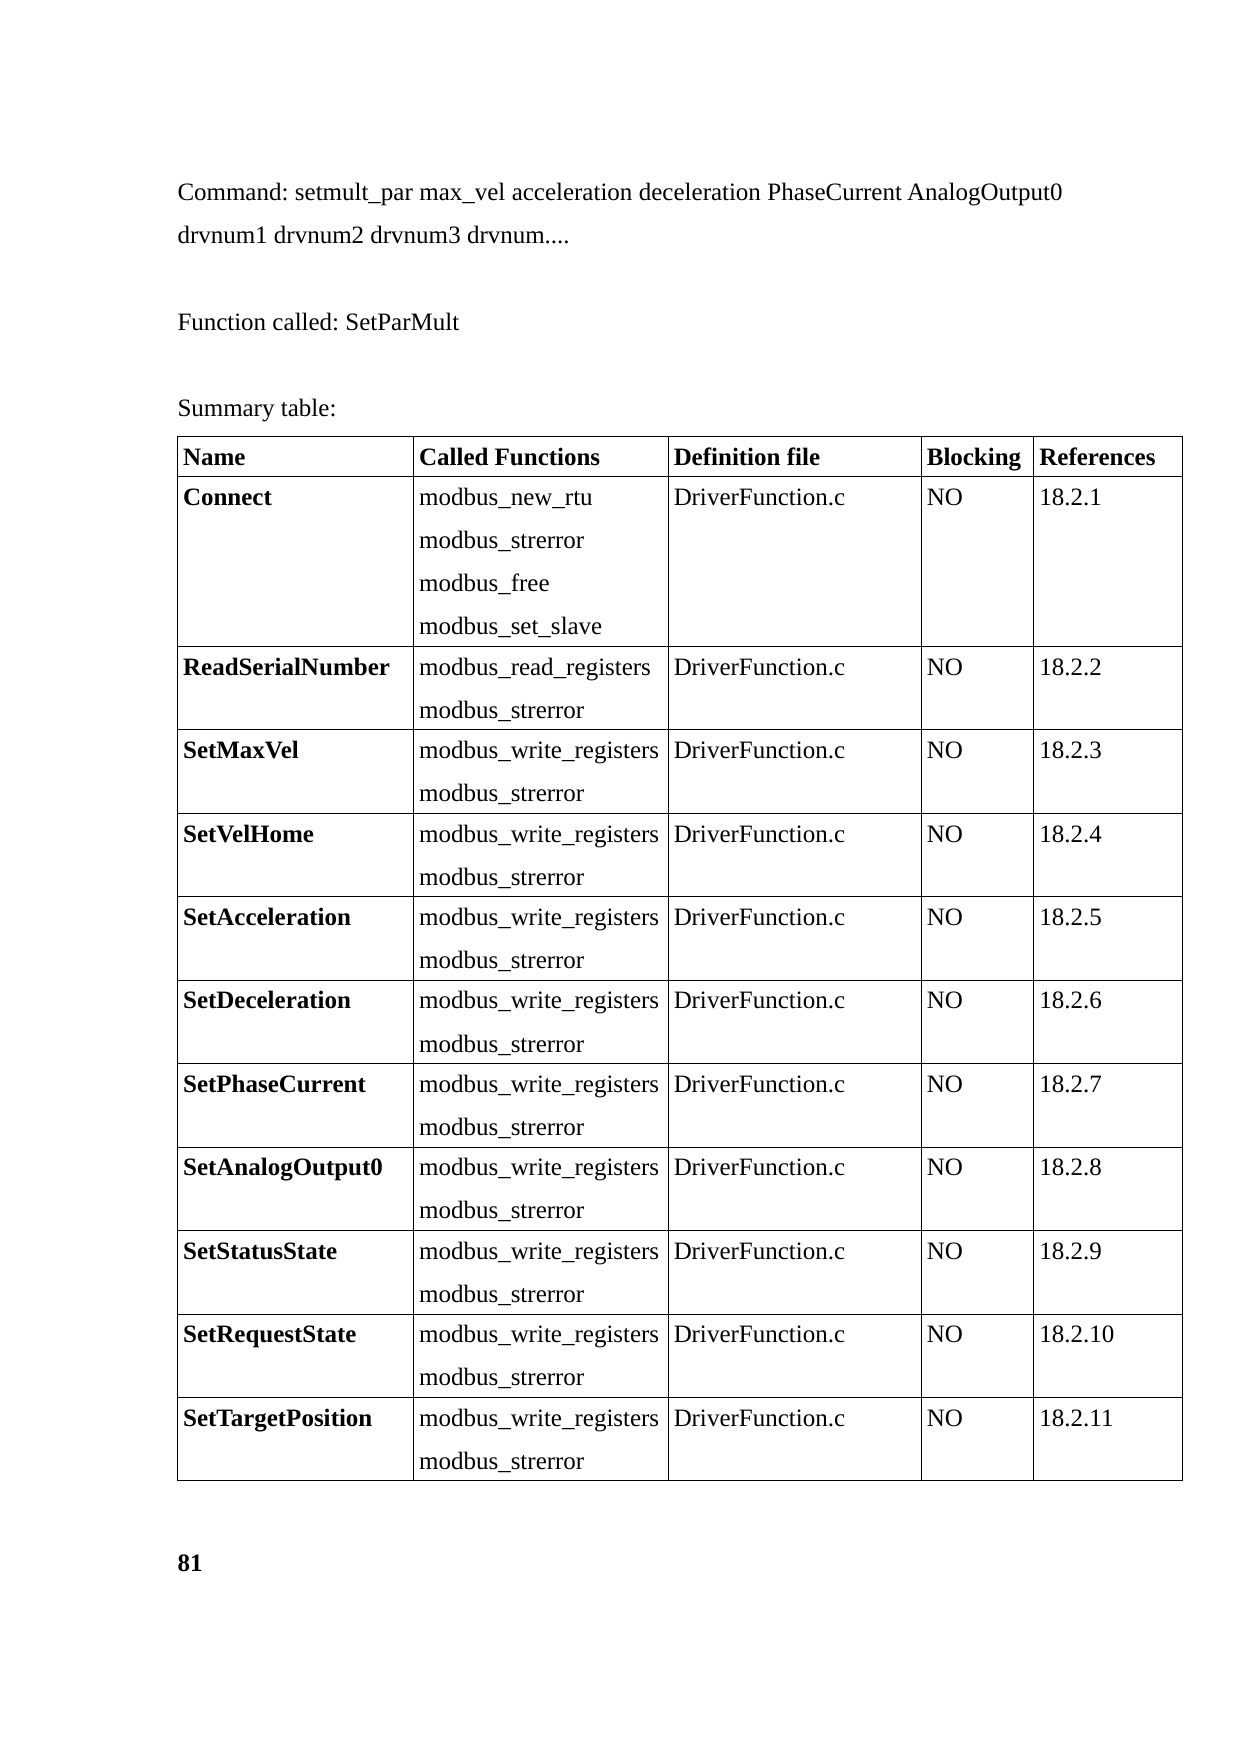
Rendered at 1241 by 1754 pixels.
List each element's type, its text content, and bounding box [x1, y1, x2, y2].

table_cell modbus_write_registers modbus_strerror [414, 814, 668, 896]
table_cell SetTargetPosition [178, 1398, 413, 1480]
table_cell modbus_write_registers modbus_strerror [414, 1148, 668, 1230]
table_header Definition file [669, 437, 921, 476]
table_cell SetMaxVel [178, 730, 413, 813]
table_cell DriverFunction.c [669, 477, 921, 646]
table_cell NO [922, 1064, 1033, 1147]
table_cell 18.2.1 [1034, 477, 1182, 646]
table_cell 18.2.9 [1034, 1231, 1182, 1313]
table_cell DriverFunction.c [669, 981, 921, 1063]
table_header Called Functions [414, 437, 668, 476]
table_header Blocking [922, 437, 1033, 476]
table_cell NO [922, 814, 1033, 896]
table_cell modbus_write_registers modbus_strerror [414, 981, 668, 1063]
table_cell SetStatusState [178, 1231, 413, 1313]
table_cell DriverFunction.c [669, 647, 921, 729]
table_cell DriverFunction.c [669, 1148, 921, 1230]
table_cell 18.2.5 [1034, 897, 1182, 980]
table_cell NO [922, 730, 1033, 813]
table_cell DriverFunction.c [669, 1064, 921, 1147]
text Command: setmult_par max_vel acceleration deceleration PhaseCurrent AnalogOutput0 drvnum1 drvnum2 drvnum3 drvnum.... [177, 177, 1063, 249]
table_cell DriverFunction.c [669, 1315, 921, 1397]
table_cell DriverFunction.c [669, 897, 921, 980]
table_cell modbus_write_registers modbus_strerror [414, 1231, 668, 1313]
table_header Name [178, 437, 413, 476]
table_cell NO [922, 477, 1033, 646]
table_cell NO [922, 647, 1033, 729]
table_cell 18.2.3 [1034, 730, 1182, 813]
table_cell modbus_write_registers modbus_strerror [414, 1398, 668, 1480]
table_cell NO [922, 1231, 1033, 1313]
table_cell SetDeceleration [178, 981, 413, 1063]
table_cell modbus_write_registers modbus_strerror [414, 1064, 668, 1147]
table_cell modbus_read_registers modbus_strerror [414, 647, 668, 729]
table_cell 18.2.4 [1034, 814, 1182, 896]
table_cell DriverFunction.c [669, 1398, 921, 1480]
table_cell modbus_new_rtu modbus_strerror modbus_free modbus_set_slave [414, 477, 668, 646]
table_cell modbus_write_registers modbus_strerror [414, 1315, 668, 1397]
table_cell Connect [178, 477, 413, 646]
table_cell SetPhaseCurrent [178, 1064, 413, 1147]
table_header References [1034, 437, 1182, 476]
table_cell ReadSerialNumber [178, 647, 413, 729]
table_cell SetAcceleration [178, 897, 413, 980]
table_cell NO [922, 1148, 1033, 1230]
table_cell SetVelHome [178, 814, 413, 896]
table_cell NO [922, 1315, 1033, 1397]
table_cell DriverFunction.c [669, 814, 921, 896]
table_cell NO [922, 1398, 1033, 1480]
table_cell NO [922, 897, 1033, 980]
table_cell 18.2.7 [1034, 1064, 1182, 1147]
text Summary table: [177, 393, 1063, 422]
table_cell NO [922, 981, 1033, 1063]
table_cell 18.2.11 [1034, 1398, 1182, 1480]
table_cell 18.2.2 [1034, 647, 1182, 729]
table_cell 18.2.6 [1034, 981, 1182, 1063]
table_cell SetAnalogOutput0 [178, 1148, 413, 1230]
table_cell 18.2.10 [1034, 1315, 1182, 1397]
table_cell modbus_write_registers modbus_strerror [414, 730, 668, 813]
table_cell modbus_write_registers modbus_strerror [414, 897, 668, 980]
table_cell 18.2.8 [1034, 1148, 1182, 1230]
text Function called: SetParMult [177, 307, 1063, 335]
table_cell DriverFunction.c [669, 1231, 921, 1313]
table_cell DriverFunction.c [669, 730, 921, 813]
table_cell SetRequestState [178, 1315, 413, 1397]
